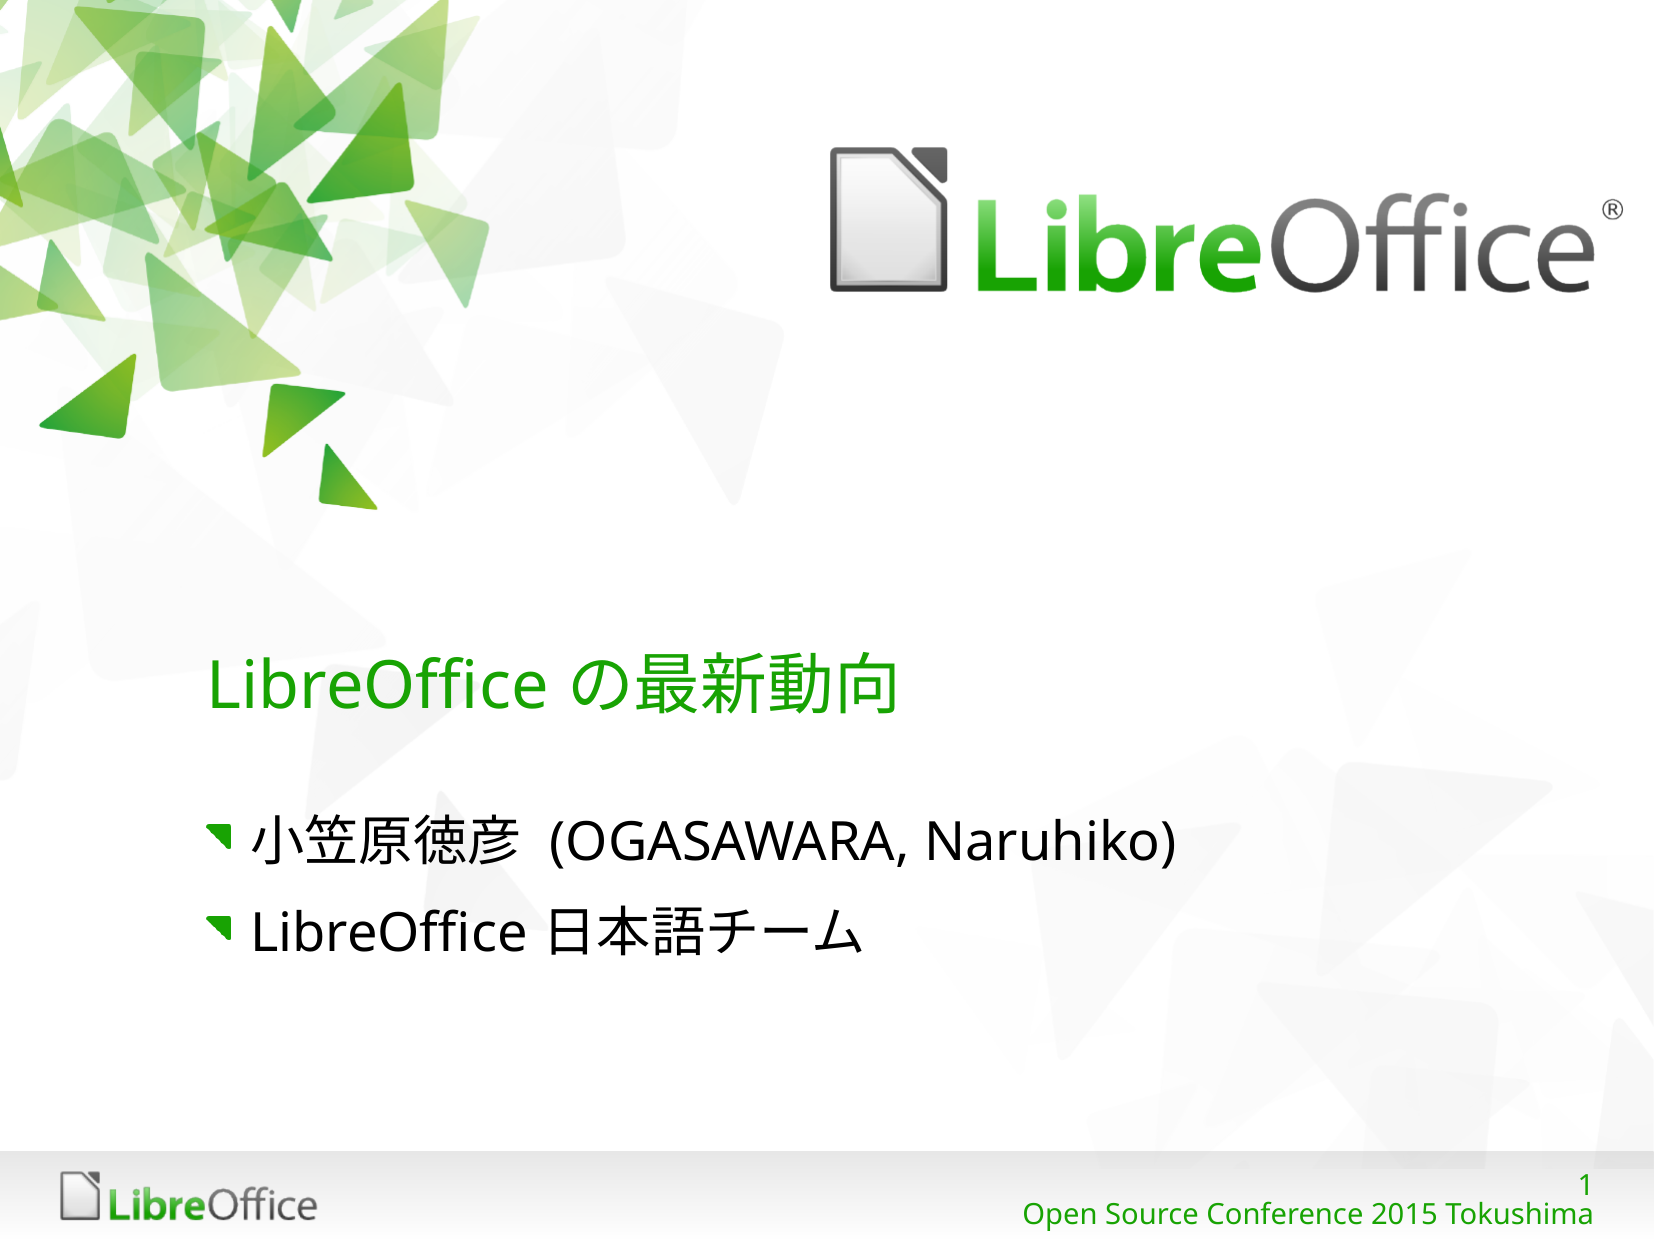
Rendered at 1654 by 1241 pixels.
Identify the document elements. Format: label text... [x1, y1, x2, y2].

picture [0, 0, 1654, 948]
picture [41, 1152, 206, 1240]
list 小笠原徳彦 (OGASAWARA, Naruhiko) LibreOffice日本語チーム [206, 797, 1477, 1241]
title LibreOfficeの最新動向 [206, 590, 1477, 768]
picture [915, 548, 1654, 1169]
